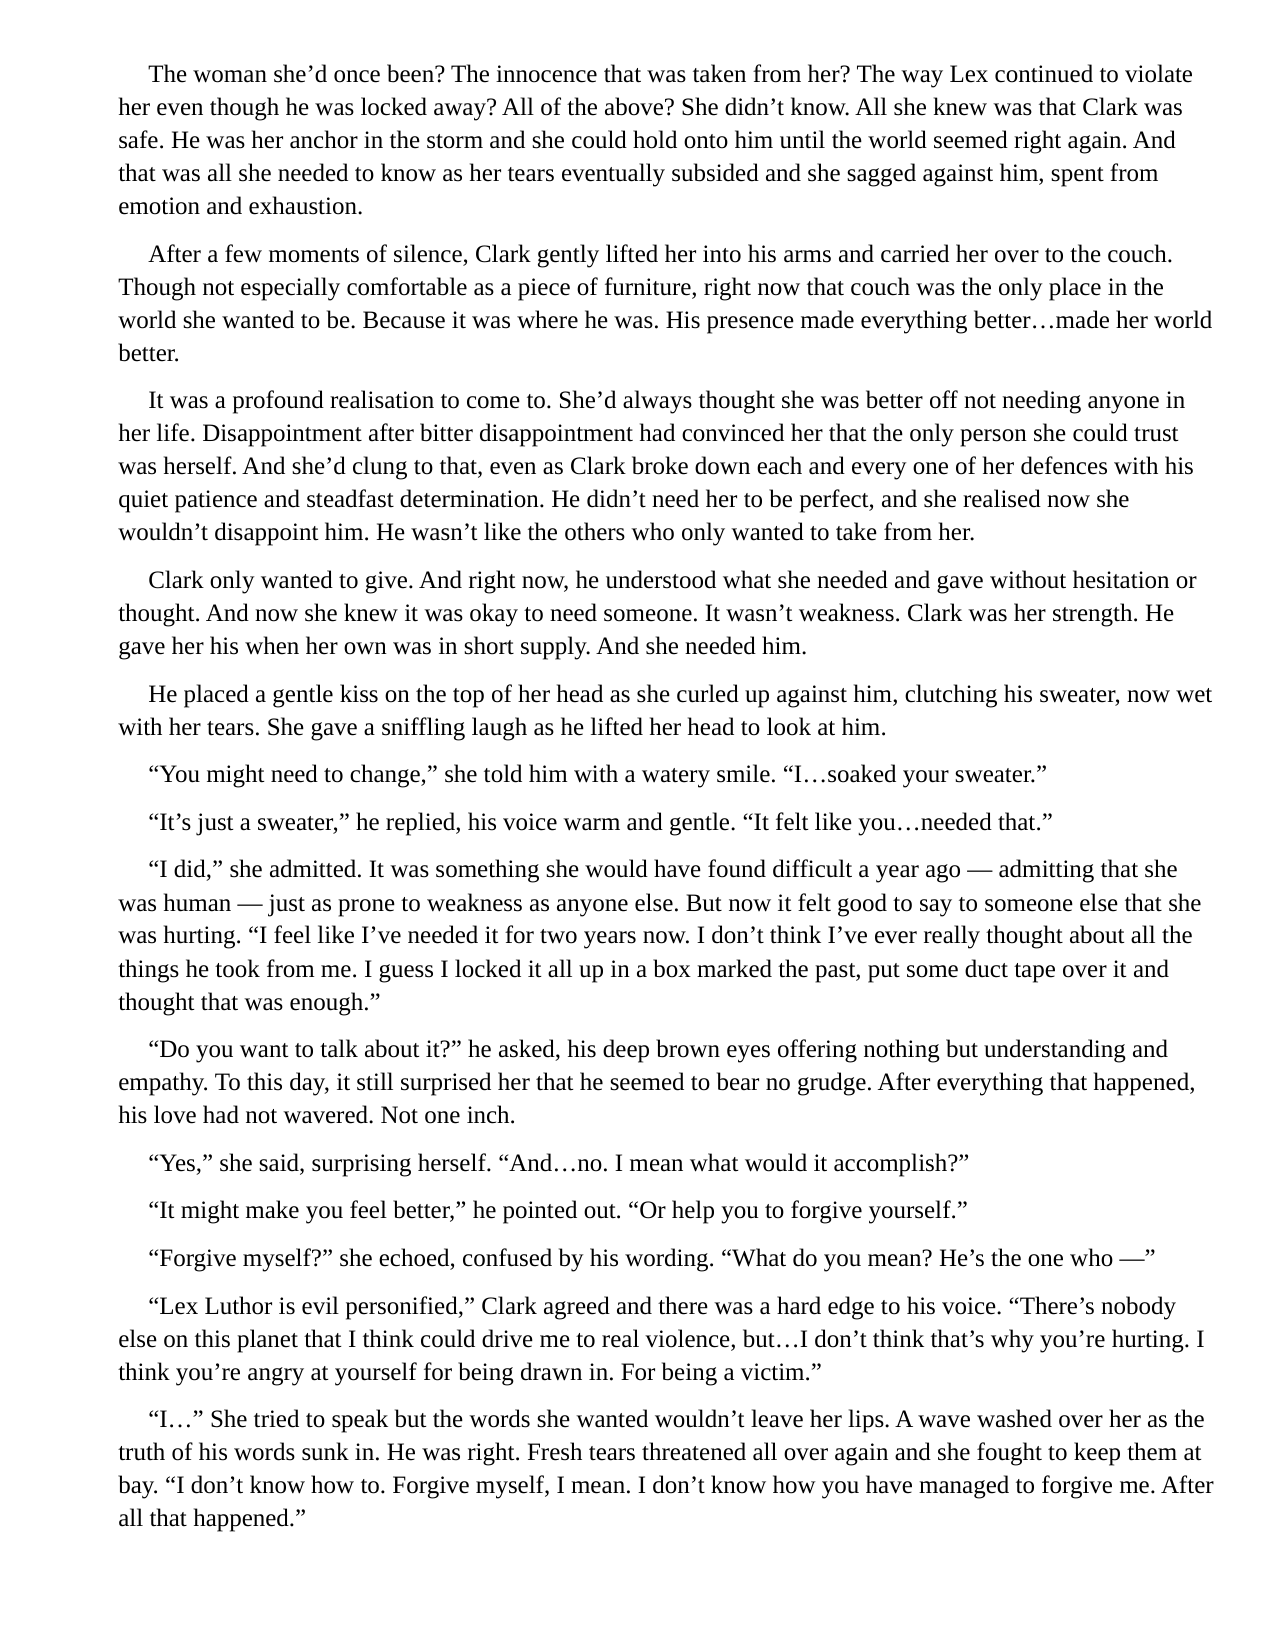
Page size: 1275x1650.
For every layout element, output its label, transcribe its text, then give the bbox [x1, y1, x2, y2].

text “It’s just a sweater,” he replied, his voice warm and gentle. “It felt like you…needed that.” [118, 807, 1216, 836]
text The woman she’d once been? The innocence that was taken from her? The way Lex continued to violate her even though he was locked away? All of the above? She didn’t know. All she knew was that Clark was safe. He was her anchor in the storm and she could hold onto him until the world seemed right again. And that was all she needed to know as her tears eventually subsided and she sagged against him, spent from emotion and exhaustion. [118, 59, 1216, 220]
text After a few moments of silence, Clark gently lifted her into his arms and carried her over to the couch. Though not especially comfortable as a piece of furniture, right now that couch was the only place in the world she wanted to be. Because it was where he was. His presence made everything better…made her world better. [118, 239, 1216, 367]
text “I did,” she admitted. It was something she would have found difficult a year ago — admitting that she was human — just as prone to weakness as anyone else. But now it felt good to say to someone else that she was hurting. “I feel like I’ve needed it for two years now. I don’t think I’ve ever really thought about all the things he took from me. I guess I locked it all up in a box marked the past, put some duct tape over it and thought that was enough.” [118, 854, 1216, 1015]
text It was a profound realisation to come to. She’d always thought she was better off not needing anyone in her life. Disappointment after bitter disappointment had convinced her that the only person she could trust was herself. And she’d clung to that, even as Clark broke down each and every one of her defences with his quiet patience and steadfast determination. He didn’t need her to be perfect, and she realised now she wouldn’t disappoint him. He wasn’t like the others who only wanted to take from her. [118, 385, 1216, 546]
text “Do you want to talk about it?” he asked, his deep brown eyes offering nothing but understanding and empathy. To this day, it still surprised her that he seemed to bear no grudge. After everything that happened, his love had not wavered. Not one inch. [118, 1034, 1216, 1129]
text “I…” She tried to speak but the words she wanted wouldn’t leave her lips. A wave washed over her as the truth of his words sunk in. He was right. Fresh tears threatened all over again and she fought to keep them at bay. “I don’t know how to. Forgive myself, I mean. I don’t know how you have managed to forgive me. After all that happened.” [118, 1404, 1216, 1532]
text “Lex Luthor is evil personified,” Clark agreed and there was a hard edge to his voice. “There’s nobody else on this planet that I think could drive me to real violence, but…I don’t think that’s why you’re hurting. I think you’re angry at yourself for being drawn in. For being a victim.” [118, 1291, 1216, 1386]
text “It might make you feel better,” he pointed out. “Or help you to forgive yourself.” [118, 1196, 1216, 1224]
text “Yes,” she said, surprising herself. “And…no. I mean what would it accomplish?” [118, 1148, 1216, 1177]
text “Forgive myself?” she echoed, confused by his wording. “What do you mean? He’s the one who —” [118, 1243, 1216, 1272]
text “You might need to change,” she told him with a watery smile. “I…soaked your sweater.” [118, 759, 1216, 788]
text He placed a gentle kiss on the top of her head as she curled up against him, clutching his sweater, now wet with her tears. She gave a sniffling laugh as he lifted her head to look at him. [118, 679, 1216, 741]
text Clark only wanted to give. And right now, he understood what she needed and gave without hesitation or thought. And now she knew it was okay to need someone. It wasn’t weakness. Clark was her strength. He gave her his when her own was in short supply. And she needed him. [118, 565, 1216, 660]
